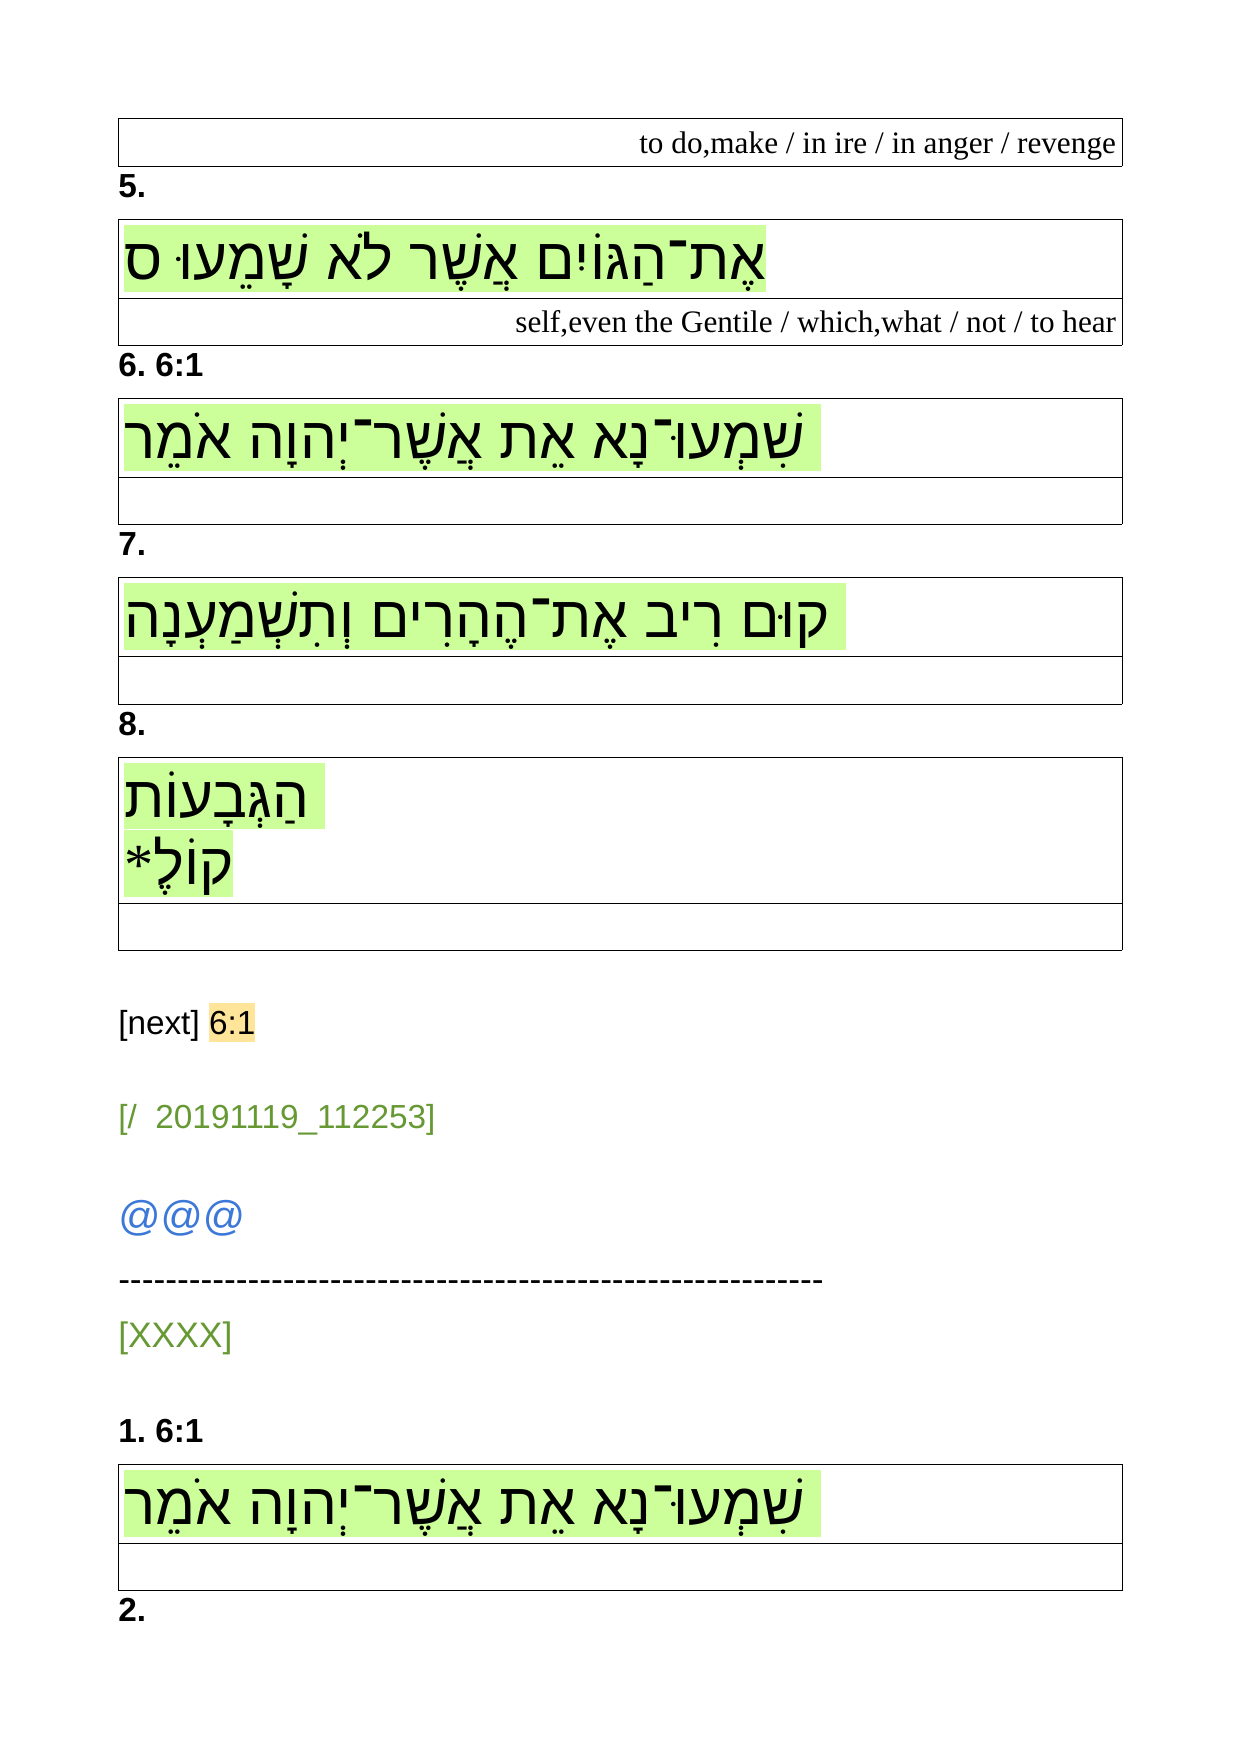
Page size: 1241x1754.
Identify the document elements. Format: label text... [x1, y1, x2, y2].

table_cell [119, 1544, 1122, 1590]
table_cell to do,make / in ire / in anger / revenge [119, 119, 1122, 166]
text [/ 20191119_112253] [118, 1097, 1122, 1136]
text [XXXX] [118, 1314, 1122, 1354]
table_header קוּם רִיב אֶת־הֶהָרִים וְתִשְׁמַעְנָה [119, 578, 1122, 656]
text ------------------------------------------------------------ [118, 1258, 1122, 1298]
table_header שִׁמְעוּ־נָא אֵת אֲשֶׁר־יְהוָה אֹמֵר [119, 1465, 1122, 1543]
table_cell [119, 478, 1122, 524]
text 8. [118, 705, 1122, 742]
text @@@ [118, 1192, 1122, 1239]
table_cell [119, 904, 1122, 950]
table_header אֶת־הַגּוֹיִם אֲשֶׁר לֹא שָׁמֵעוּ ס [119, 220, 1122, 297]
table_cell [119, 657, 1122, 703]
table_header שִׁמְעוּ־נָא אֵת אֲשֶׁר־יְהוָה אֹמֵר [119, 399, 1122, 477]
text 1. 6:1 [118, 1411, 1122, 1450]
table_header הַגְּבָעוֹת *קוֹלֶ [119, 758, 1122, 902]
text 7. [118, 525, 1122, 563]
text 2. [118, 1591, 1122, 1629]
text 5. [118, 167, 1122, 204]
table_cell self,even the Gentile / which,what / not / to hear [119, 299, 1122, 345]
text [next] 6:1 [118, 1003, 1122, 1042]
text 6. 6:1 [118, 346, 1122, 383]
